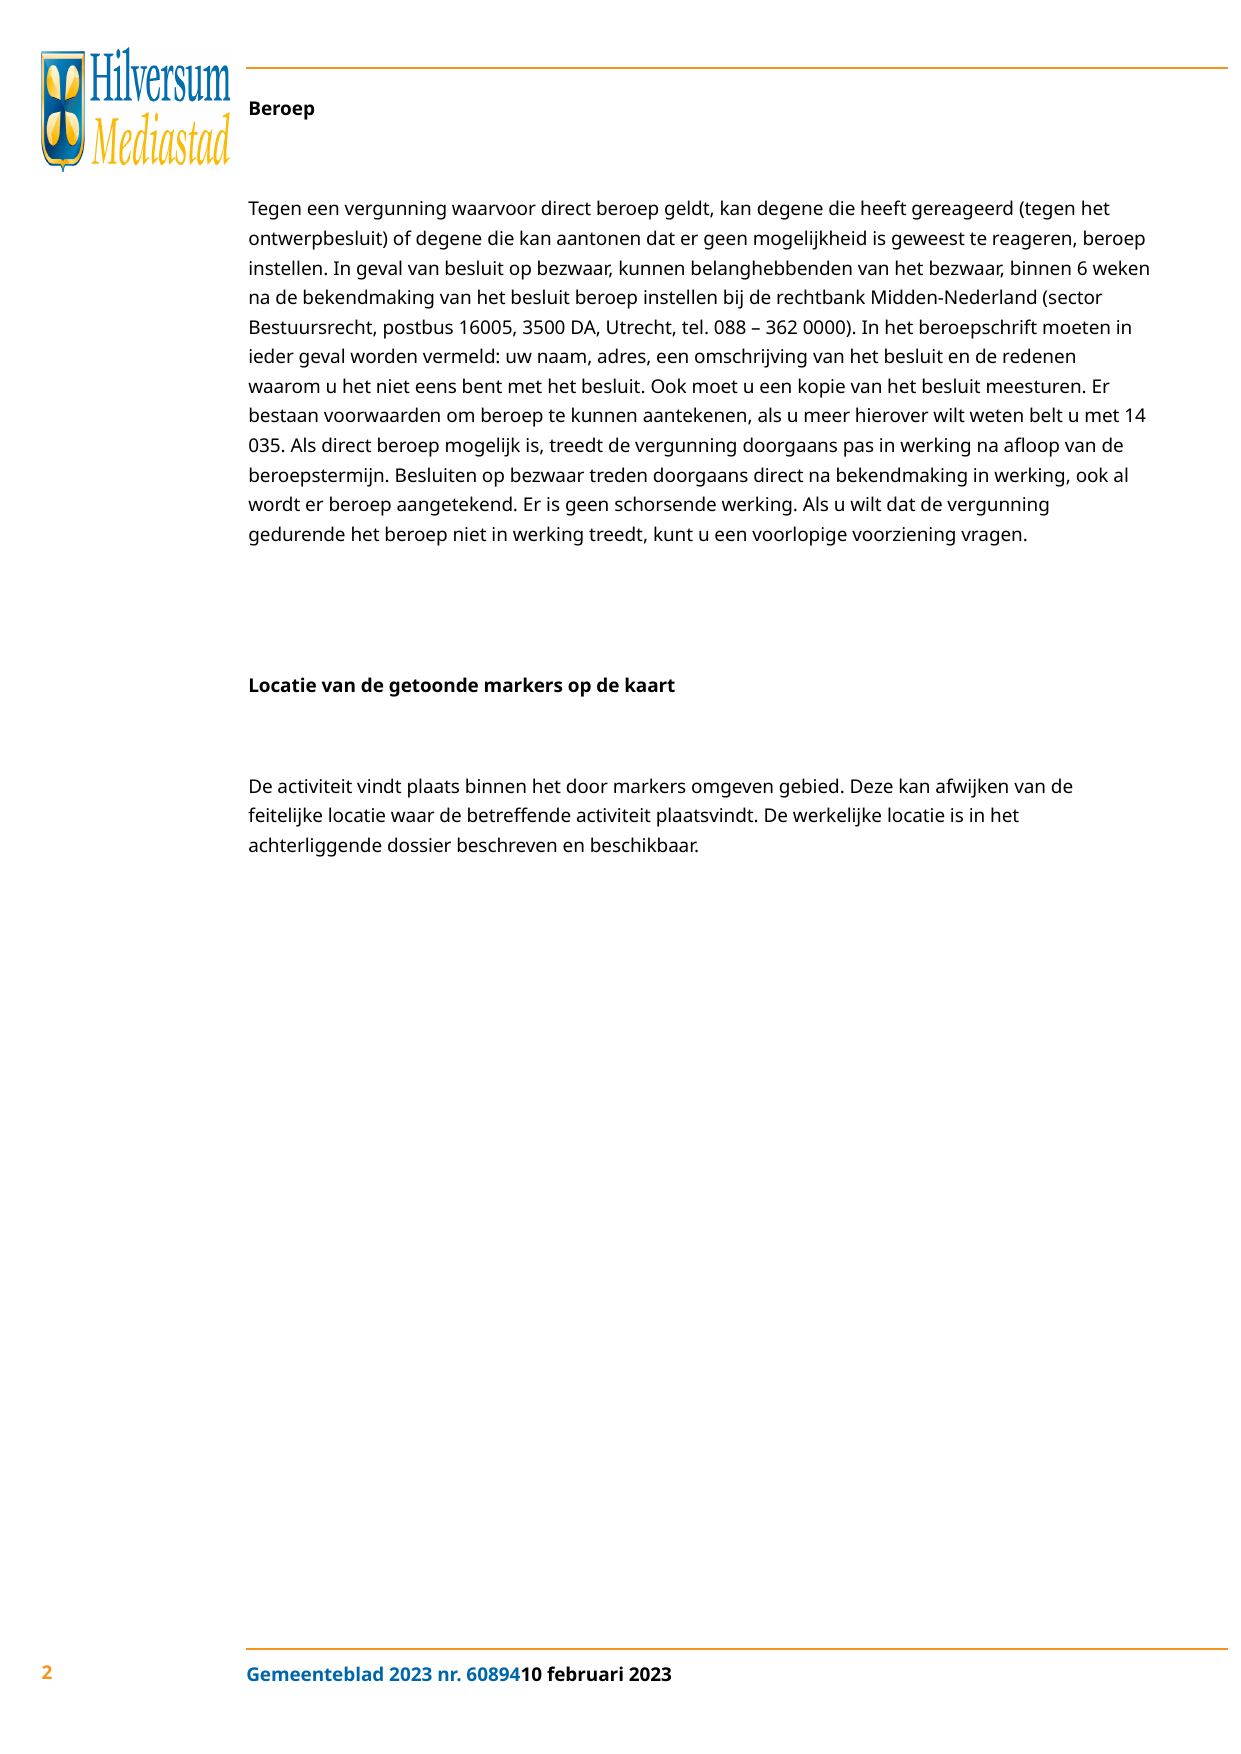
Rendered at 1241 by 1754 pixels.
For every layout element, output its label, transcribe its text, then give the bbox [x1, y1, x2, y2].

text Tegen een vergunning waarvoor direct beroep geldt, kan degene die heeft gereageerd (tegen het ontwerpbesluit) of degene die kan aantonen dat er geen mogelijkheid is geweest te reageren, beroep instellen. In geval van besluit op bezwaar, kunnen belanghebbenden van het bezwaar, binnen 6 weken na de bekendmaking van het besluit beroep instellen bij de rechtbank Midden-Nederland (sector Bestuursrecht, postbus 16005, 3500 DA, Utrecht, tel. 088 – 362 0000). In het beroepschrift moeten in ieder geval worden vermeld: uw naam, adres, een omschrijving van het besluit en de redenen waarom u het niet eens bent met het besluit. Ook moet u een kopie van het besluit meesturen. Er bestaan voorwaarden om beroep te kunnen aantekenen, als u meer hierover wilt weten belt u met 14 035. Als direct beroep mogelijk is, treedt de vergunning doorgaans pas in werking na afloop van de beroepstermijn. Besluiten op bezwaar treden doorgaans direct na bekendmaking in werking, ook al wordt er beroep aangetekend. Er is geen schorsende werking. Als u wilt dat de vergunning gedurende het beroep niet in werking treedt, kunt u een voorlopige voorziening vragen. [248, 196, 1152, 547]
picture [41, 47, 231, 172]
text Locatie van de getoonde markers op de kaart [248, 672, 1152, 698]
text Beroep [248, 95, 1152, 121]
text De activiteit vindt plaats binnen het door markers omgeven gebied. Deze kan afwijken van de feitelijke locatie waar de betreffende activiteit plaatsvindt. De werkelijke locatie is in het achterliggende dossier beschreven en beschikbaar. [248, 773, 1152, 858]
